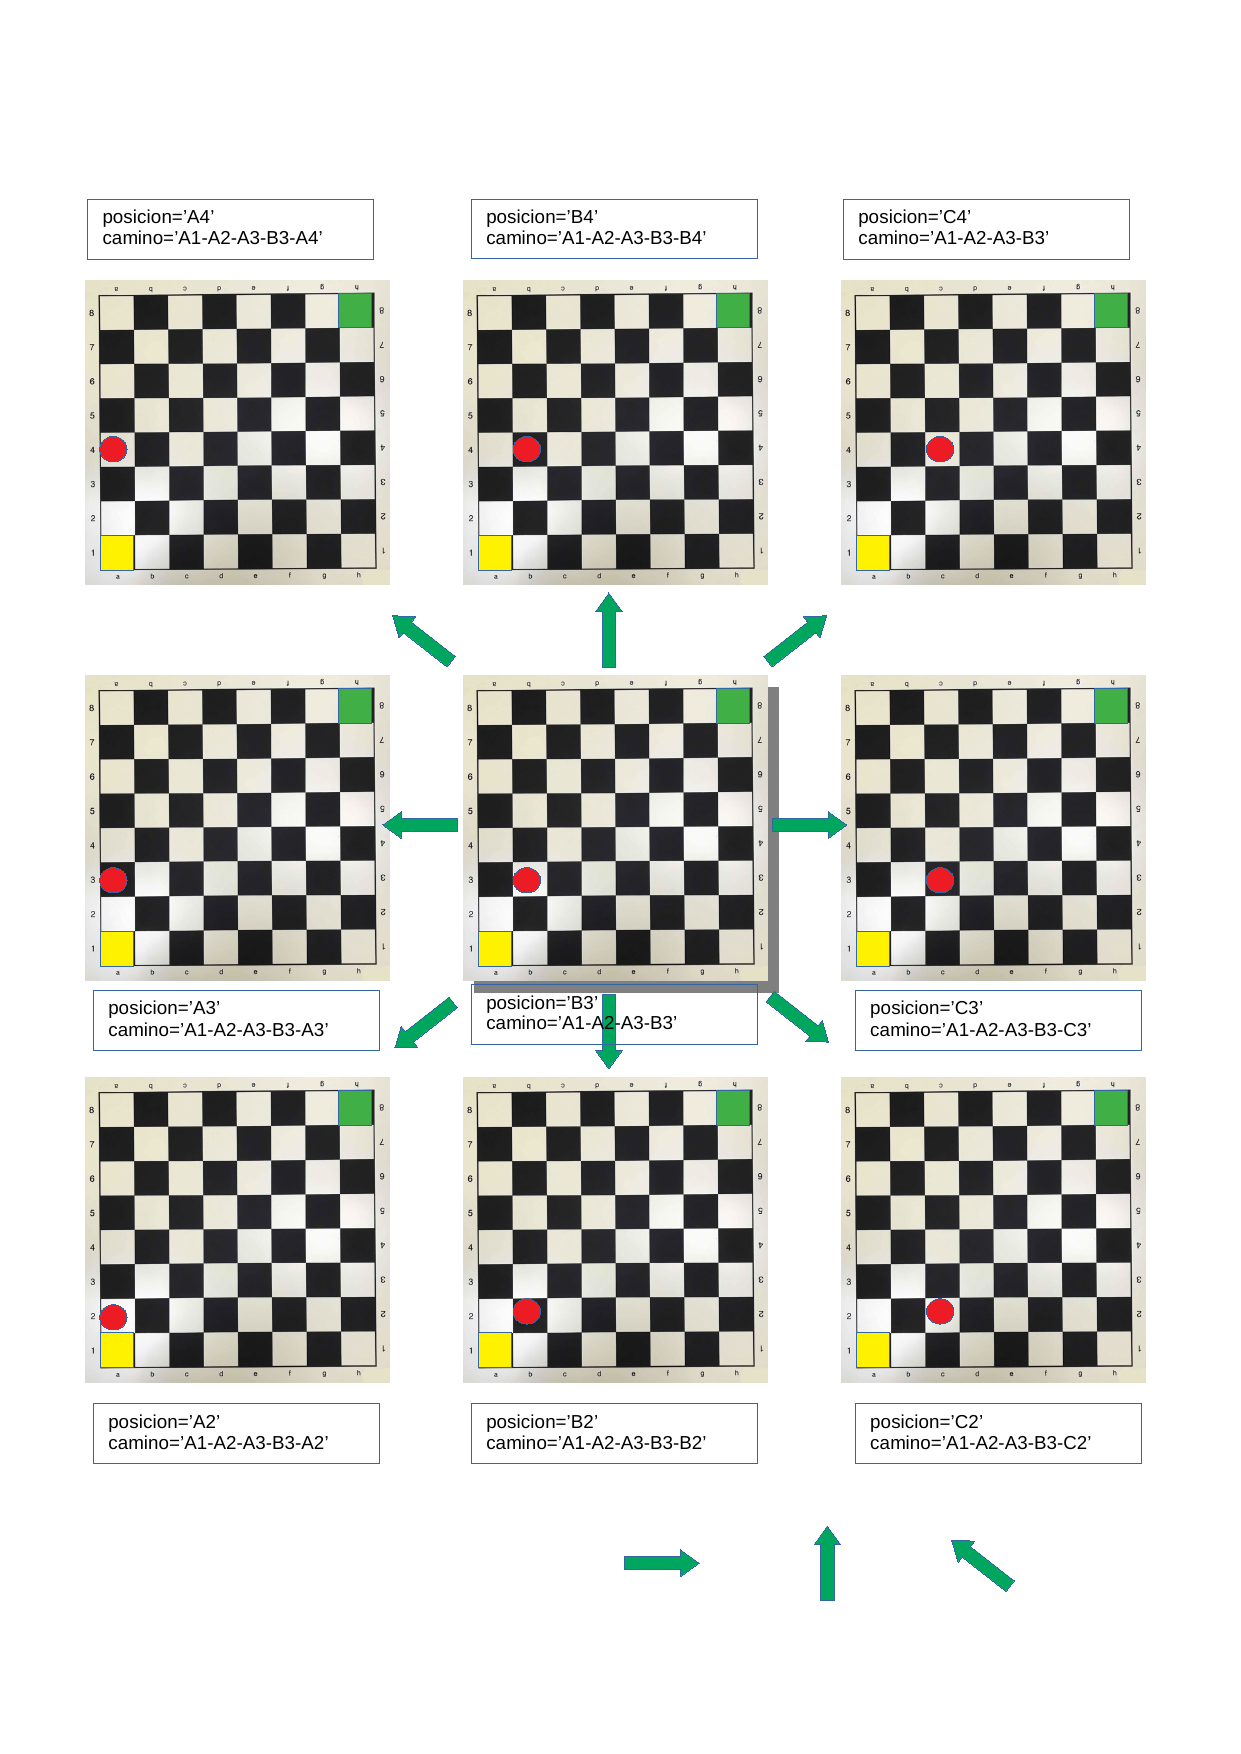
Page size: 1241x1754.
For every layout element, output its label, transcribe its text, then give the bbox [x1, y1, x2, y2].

text_box [856, 931, 890, 967]
picture [463, 280, 768, 585]
text_box posicion=’A2’ camino=’A1-A2-A3-B3-A2’ [93, 1403, 380, 1464]
text_box posicion=’A4’ camino=’A1-A2-A3-B3-A4’ [87, 199, 374, 260]
text_box posicion=’B2’ camino=’A1-A2-A3-B3-B2’ [471, 1403, 758, 1464]
text_box [513, 867, 541, 893]
text_box [478, 535, 512, 571]
text_box [595, 592, 623, 668]
text_box [926, 1298, 954, 1325]
text_box [513, 436, 541, 462]
text_box [338, 293, 372, 328]
text_box posicion=’C4’ camino=’A1-A2-A3-B3’ [843, 199, 1130, 260]
text_box [478, 931, 512, 967]
text_box [926, 867, 954, 893]
text_box [513, 1298, 541, 1325]
text_box [100, 1332, 134, 1368]
text_box [338, 688, 372, 724]
text_box [951, 1540, 1015, 1592]
text_box [99, 436, 128, 462]
text_box posicion=’C3’ camino=’A1-A2-A3-B3-C3’ [855, 990, 1142, 1051]
text_box [766, 991, 829, 1043]
text_box [856, 1332, 890, 1368]
text_box [716, 688, 750, 724]
text_box posicion=’C2’ camino=’A1-A2-A3-B3-C2’ [855, 1403, 1142, 1464]
picture [463, 1077, 768, 1383]
picture [841, 675, 1146, 981]
text_box posicion=’A3’ camino=’A1-A2-A3-B3-A3’ [93, 990, 380, 1051]
text_box [394, 997, 458, 1048]
text_box [772, 811, 847, 839]
text_box [1094, 1090, 1128, 1126]
text_box [99, 1304, 128, 1330]
text_box [926, 436, 954, 462]
text_box posicion=’B4’ camino=’A1-A2-A3-B3-B4’ [471, 199, 758, 259]
text_box [1094, 293, 1128, 328]
text_box [624, 1549, 700, 1577]
text_box [763, 615, 827, 667]
text_box [595, 1045, 623, 1069]
picture [841, 1077, 1146, 1383]
text_box [382, 811, 458, 839]
text_box [392, 615, 456, 667]
picture [463, 675, 768, 981]
text_box [100, 535, 134, 571]
text_box [716, 293, 750, 328]
text_box [100, 931, 134, 967]
text_box [338, 1090, 372, 1126]
picture [841, 280, 1146, 585]
text_box [716, 1090, 750, 1126]
text_box [99, 867, 128, 893]
text_box [478, 1332, 512, 1368]
picture [85, 280, 390, 585]
picture [85, 675, 390, 981]
text_box [1094, 688, 1128, 724]
text_box posicion=’B3’ camino=’A1-A2-A3-B3’ [471, 984, 758, 1045]
text_box [814, 1526, 841, 1601]
text_box [856, 535, 890, 571]
picture [85, 1077, 390, 1383]
